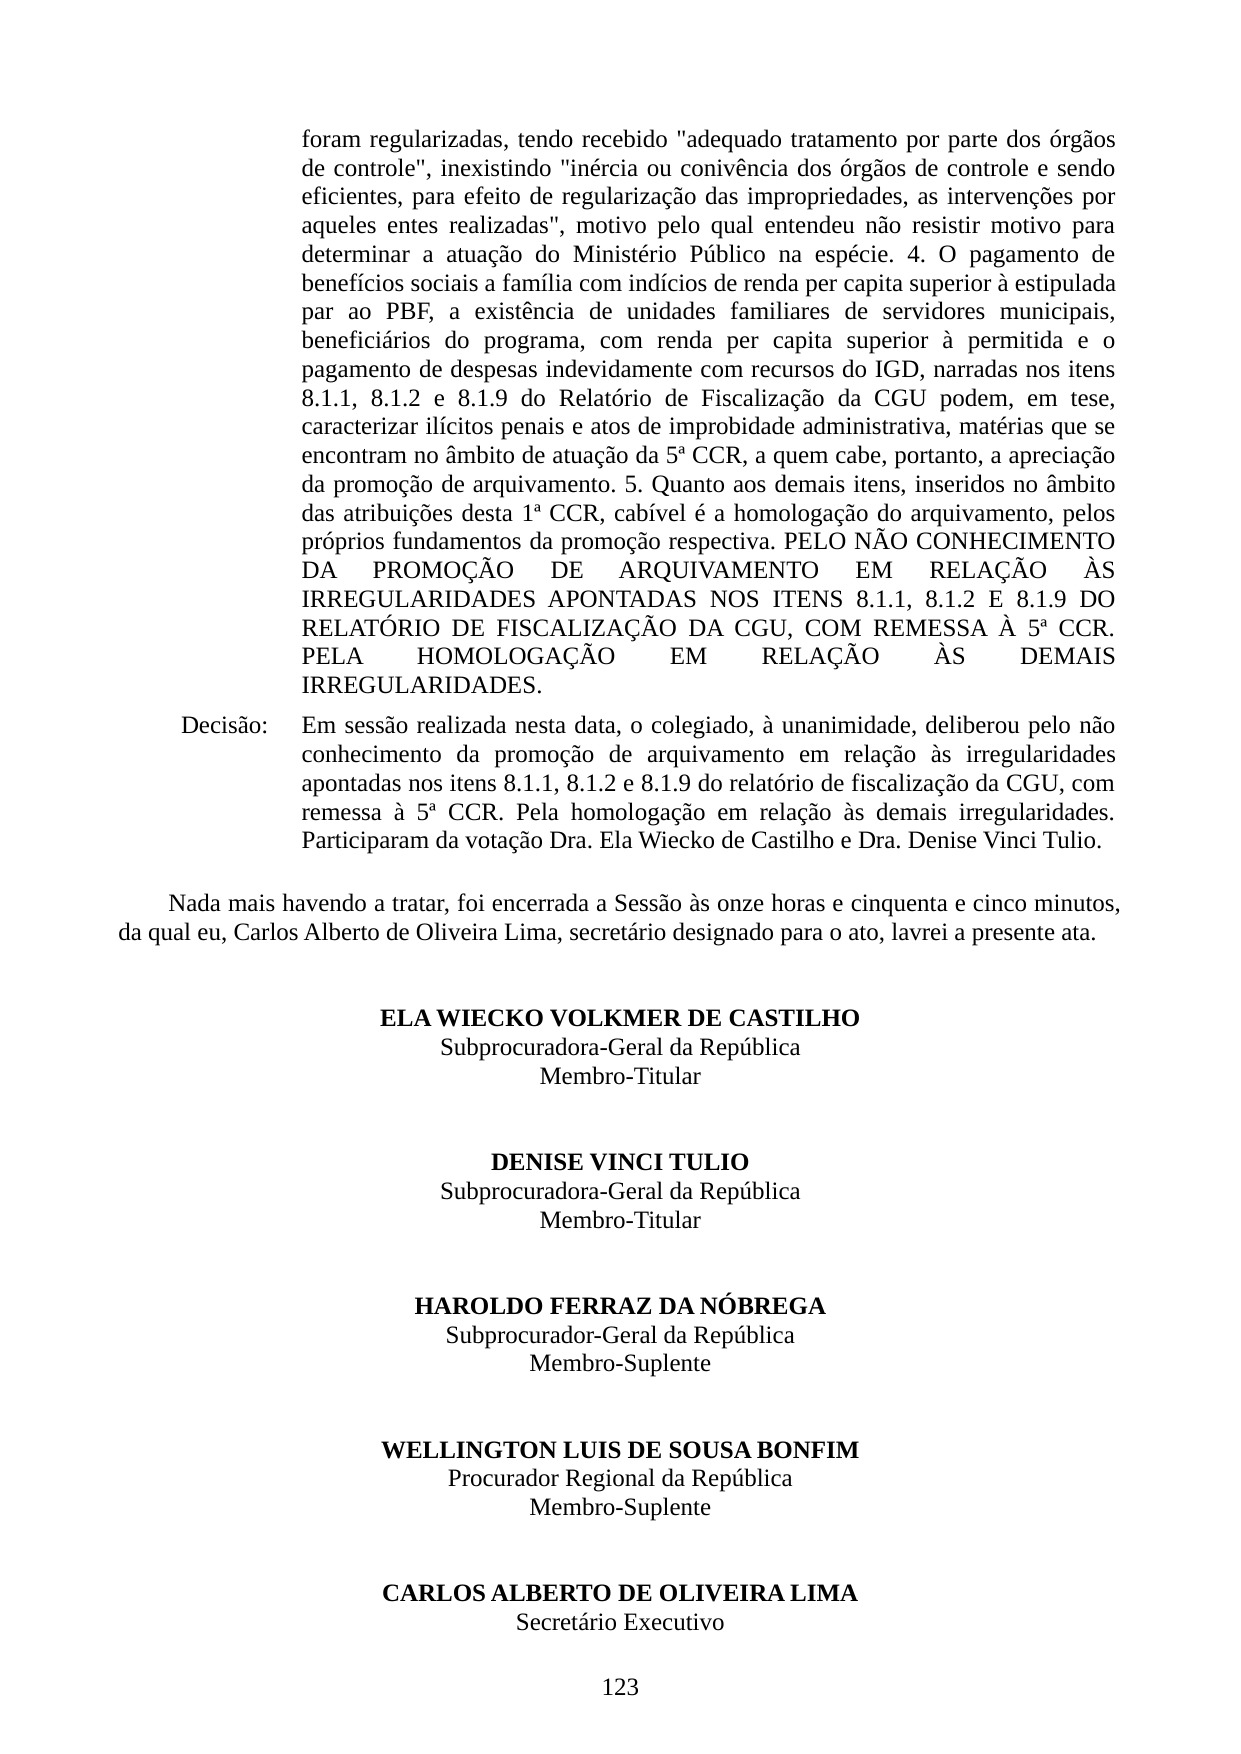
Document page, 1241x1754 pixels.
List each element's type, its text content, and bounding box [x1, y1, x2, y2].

text Secretário Executivo [118, 1607, 1122, 1636]
text Membro-Suplente [118, 1348, 1122, 1377]
text Nada mais havendo a tratar, foi encerrada a Sessão às onze horas e cinquenta e cinco minutos, da qual eu, Carlos Alberto de Oliveira Lima, secretário designado para o ato, lavrei a presente ata. [118, 888, 1122, 946]
text WELLINGTON LUIS DE SOUSA BONFIM [118, 1435, 1122, 1463]
text Subprocurador-Geral da República [118, 1320, 1122, 1348]
text Membro-Titular [118, 1205, 1122, 1233]
table_cell [118, 705, 175, 860]
text Membro-Suplente [118, 1492, 1122, 1521]
text CARLOS ALBERTO DE OLIVEIRA LIMA [118, 1578, 1122, 1607]
table_cell Em sessão realizada nesta data, o colegiado, à unanimidade, deliberou pelo não conhecimento da promoção de arquivamento em relação às irregularidades apontadas nos itens 8.1.1, 8.1.2 e 8.1.9 do relatório de fiscalização da CGU, com remessa à 5ª CCR. Pela homologação em relação às demais irregularidades. Participaram da votação Dra. Ela Wiecko de Castilho e Dra. Denise Vinci Tulio. [296, 705, 1122, 860]
text ELA WIECKO VOLKMER DE CASTILHO [118, 1003, 1122, 1032]
table_cell [118, 118, 175, 704]
text Subprocuradora-Geral da República [118, 1176, 1122, 1205]
table_cell Decisão: [175, 705, 296, 860]
text Subprocuradora-Geral da República [118, 1032, 1122, 1061]
table_cell [175, 118, 296, 704]
text HAROLDO FERRAZ DA NÓBREGA [118, 1291, 1122, 1320]
text Procurador Regional da República [118, 1463, 1122, 1492]
table_cell foram regularizadas, tendo recebido "adequado tratamento por parte dos órgãos de controle", inexistindo "inércia ou conivência dos órgãos de controle e sendo eficientes, para efeito de regularização das impropriedades, as intervenções por aqueles entes realizadas", motivo pelo qual entendeu não resistir motivo para determinar a atuação do Ministério Público na espécie. 4. O pagamento de benefícios sociais a família com indícios de renda per capita superior à estipulada par ao PBF, a existência de unidades familiares de servidores municipais, beneficiários do programa, com renda per capita superior à permitida e o pagamento de despesas indevidamente com recursos do IGD, narradas nos itens 8.1.1, 8.1.2 e 8.1.9 do Relatório de Fiscalização da CGU podem, em tese, caracterizar ilícitos penais e atos de improbidade administrativa, matérias que se encontram no âmbito de atuação da 5ª CCR, a quem cabe, portanto, a apreciação da promoção de arquivamento. 5. Quanto aos demais itens, inseridos no âmbito das atribuições desta 1ª CCR, cabível é a homologação do arquivamento, pelos próprios fundamentos da promoção respectiva. PELO NÃO CONHECIMENTO DA PROMOÇÃO DE ARQUIVAMENTO EM RELAÇÃO ÀS IRREGULARIDADES APONTADAS NOS ITENS 8.1.1, 8.1.2 E 8.1.9 DO RELATÓRIO DE FISCALIZAÇÃO DA CGU, COM REMESSA À 5ª CCR. PELA HOMOLOGAÇÃO EM RELAÇÃO ÀS DEMAIS IRREGULARIDADES. [296, 118, 1122, 704]
text Membro-Titular [118, 1061, 1122, 1090]
text DENISE VINCI TULIO [118, 1147, 1122, 1176]
